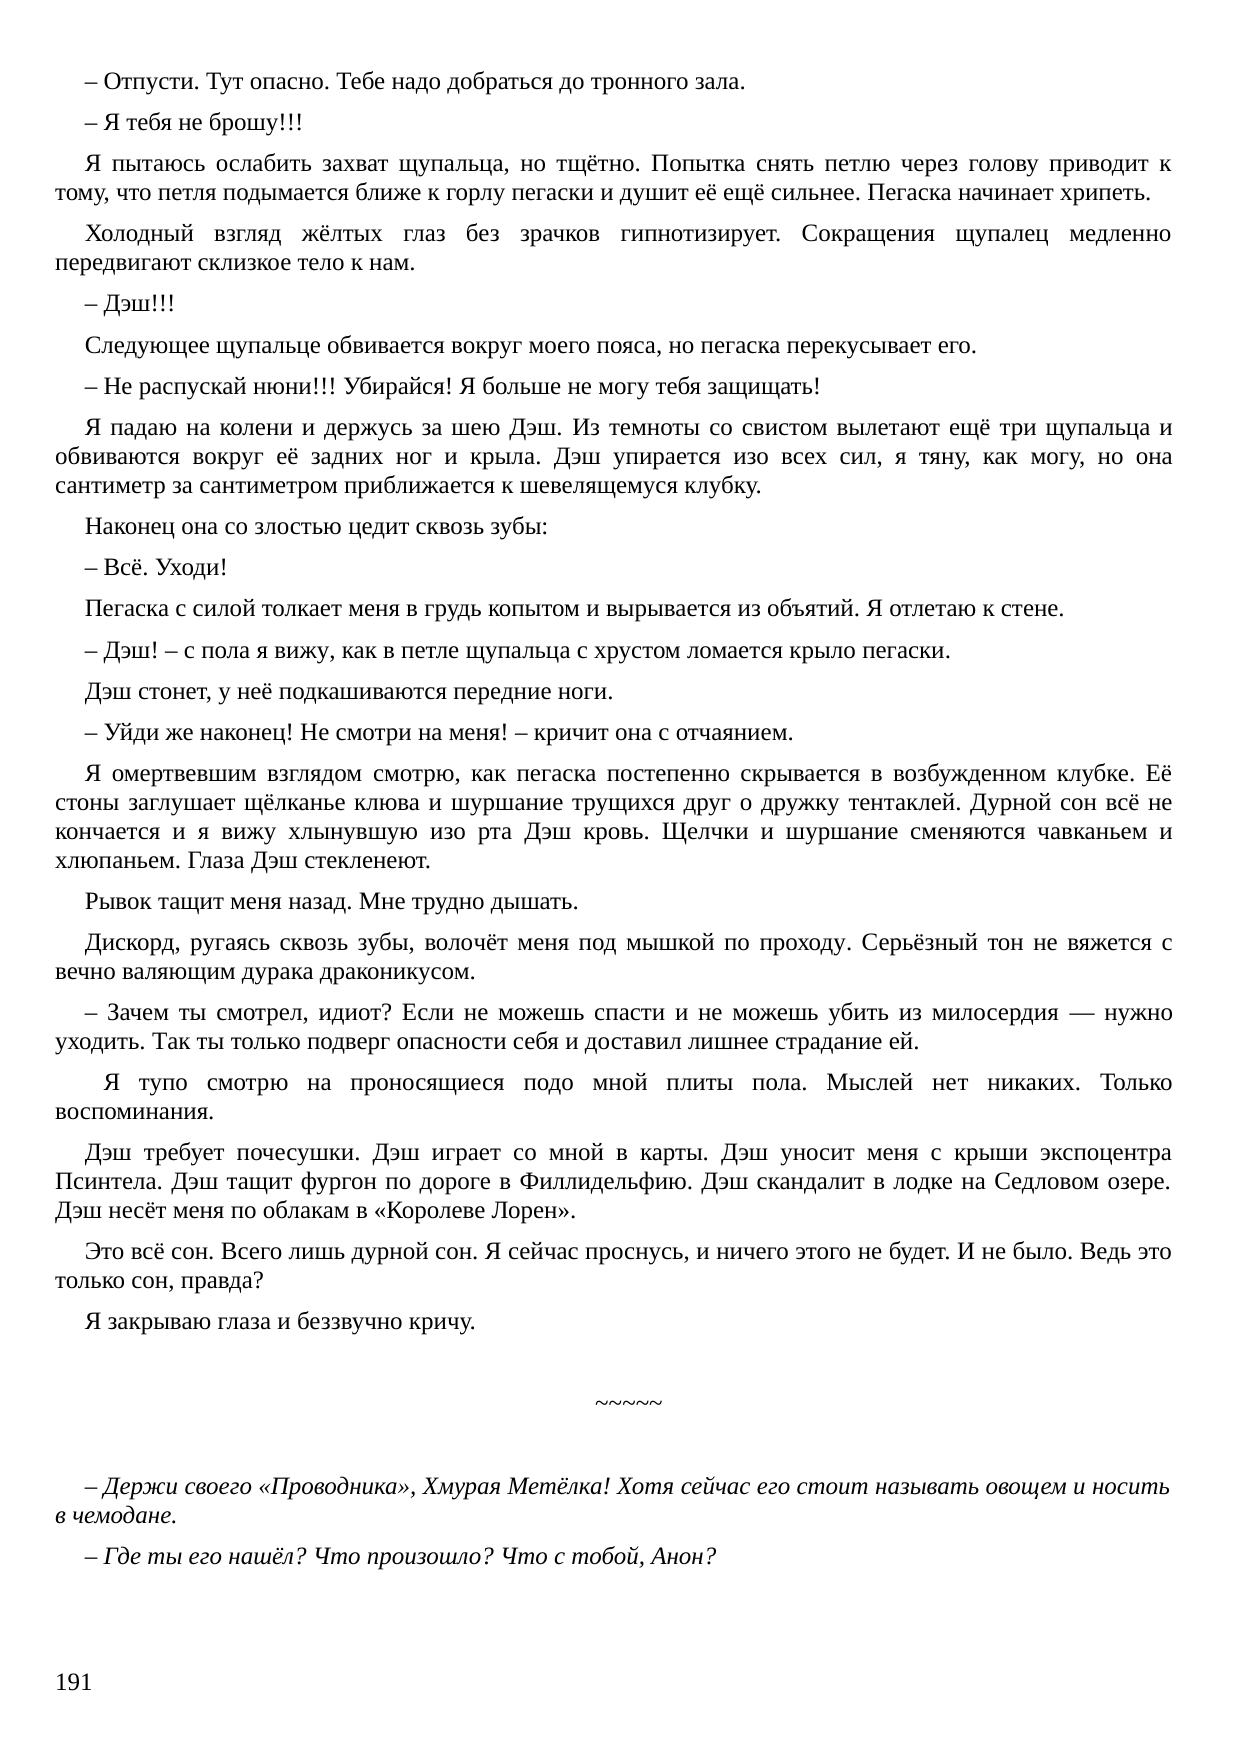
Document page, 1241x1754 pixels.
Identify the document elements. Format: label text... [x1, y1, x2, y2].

text Холодный взгляд жёлтых глаз без зрачков гипнотизирует. Сокращения щупалец медленно передвигают склизкое тело к нам. [55, 218, 1173, 276]
text – Уйди же наконец! Не смотри на меня! – кричит она с отчаянием. [55, 717, 1173, 746]
text Я падаю на колени и держусь за шею Дэш. Из темноты со свистом вылетают ещё три щупальца и обвиваются вокруг её задних ног и крыла. Дэш упирается изо всех сил, я тяну, как могу, но она сантиметр за сантиметром приближается к шевелящемуся клубку. [55, 412, 1173, 498]
text – Дэш!!! [55, 288, 1173, 317]
text – Всё. Уходи! [55, 552, 1173, 581]
text – Дэш! – с пола я вижу, как в петле щупальца с хрустом ломается крыло пегаски. [55, 635, 1173, 663]
text – Держи своего «Проводника», Хмурая Метёлка! Хотя сейчас его стоит называть овощем и носить в чемодане. [55, 1471, 1173, 1528]
text Я пытаюсь ослабить захват щупальца, но тщётно. Попытка снять петлю через голову приводит к тому, что петля подымается ближе к горлу пегаски и душит её ещё сильнее. Пегаска начинает хрипеть. [55, 148, 1173, 206]
text – Где ты его нашёл? Что произошло? Что с тобой, Анон? [55, 1541, 1173, 1570]
text – Не распускай нюни!!! Убирайся! Я больше не могу тебя защищать! [55, 371, 1173, 400]
text ~~~~~ [55, 1388, 1173, 1417]
text – Зачем ты смотрел, идиот? Если не можешь спасти и не можешь убить из милосердия — нужно уходить. Так ты только подверг опасности себя и доставил лишнее страдание ей. [55, 997, 1173, 1055]
text Это всё сон. Всего лишь дурной сон. Я сейчас проснусь, и ничего этого не будет. И не было. Ведь это только сон, правда? [55, 1236, 1173, 1293]
text Пегаска с силой толкает меня в грудь копытом и вырывается из объятий. Я отлетаю к стене. [55, 593, 1173, 622]
text – Отпусти. Тут опасно. Тебе надо добраться до тронного зала. [55, 66, 1173, 95]
text Дэш требует почесушки. Дэш играет со мной в карты. Дэш уносит меня с крыши экспоцентра Псинтела. Дэш тащит фургон по дороге в Филлидельфию. Дэш скандалит в лодке на Седловом озере. Дэш несёт меня по облакам в «Королеве Лорен». [55, 1137, 1173, 1223]
text Я тупо смотрю на проносящиеся подо мной плиты пола. Мыслей нет никаких. Только воспоминания. [55, 1067, 1173, 1125]
text Наконец она со злостью цедит сквозь зубы: [55, 511, 1173, 540]
text Дискорд, ругаясь сквозь зубы, волочёт меня под мышкой по проходу. Серьёзный тон не вяжется с вечно валяющим дурака драконикусом. [55, 927, 1173, 985]
text Я омертвевшим взглядом смотрю, как пегаска постепенно скрывается в возбужденном клубке. Её стоны заглушает щёлканье клюва и шуршание трущихся друг о дружку тентаклей. Дурной сон всё не кончается и я вижу хлынувшую изо рта Дэш кровь. Щелчки и шуршание сменяются чавканьем и хлюпаньем. Глаза Дэш стекленеют. [55, 758, 1173, 873]
text Дэш стонет, у неё подкашиваются передние ноги. [55, 676, 1173, 705]
text Рывок тащит меня назад. Мне трудно дышать. [55, 886, 1173, 915]
text Следующее щупальце обвивается вокруг моего пояса, но пегаска перекусывает его. [55, 330, 1173, 358]
text – Я тебя не брошу!!! [55, 107, 1173, 136]
text Я закрываю глаза и беззвучно кричу. [55, 1306, 1173, 1335]
